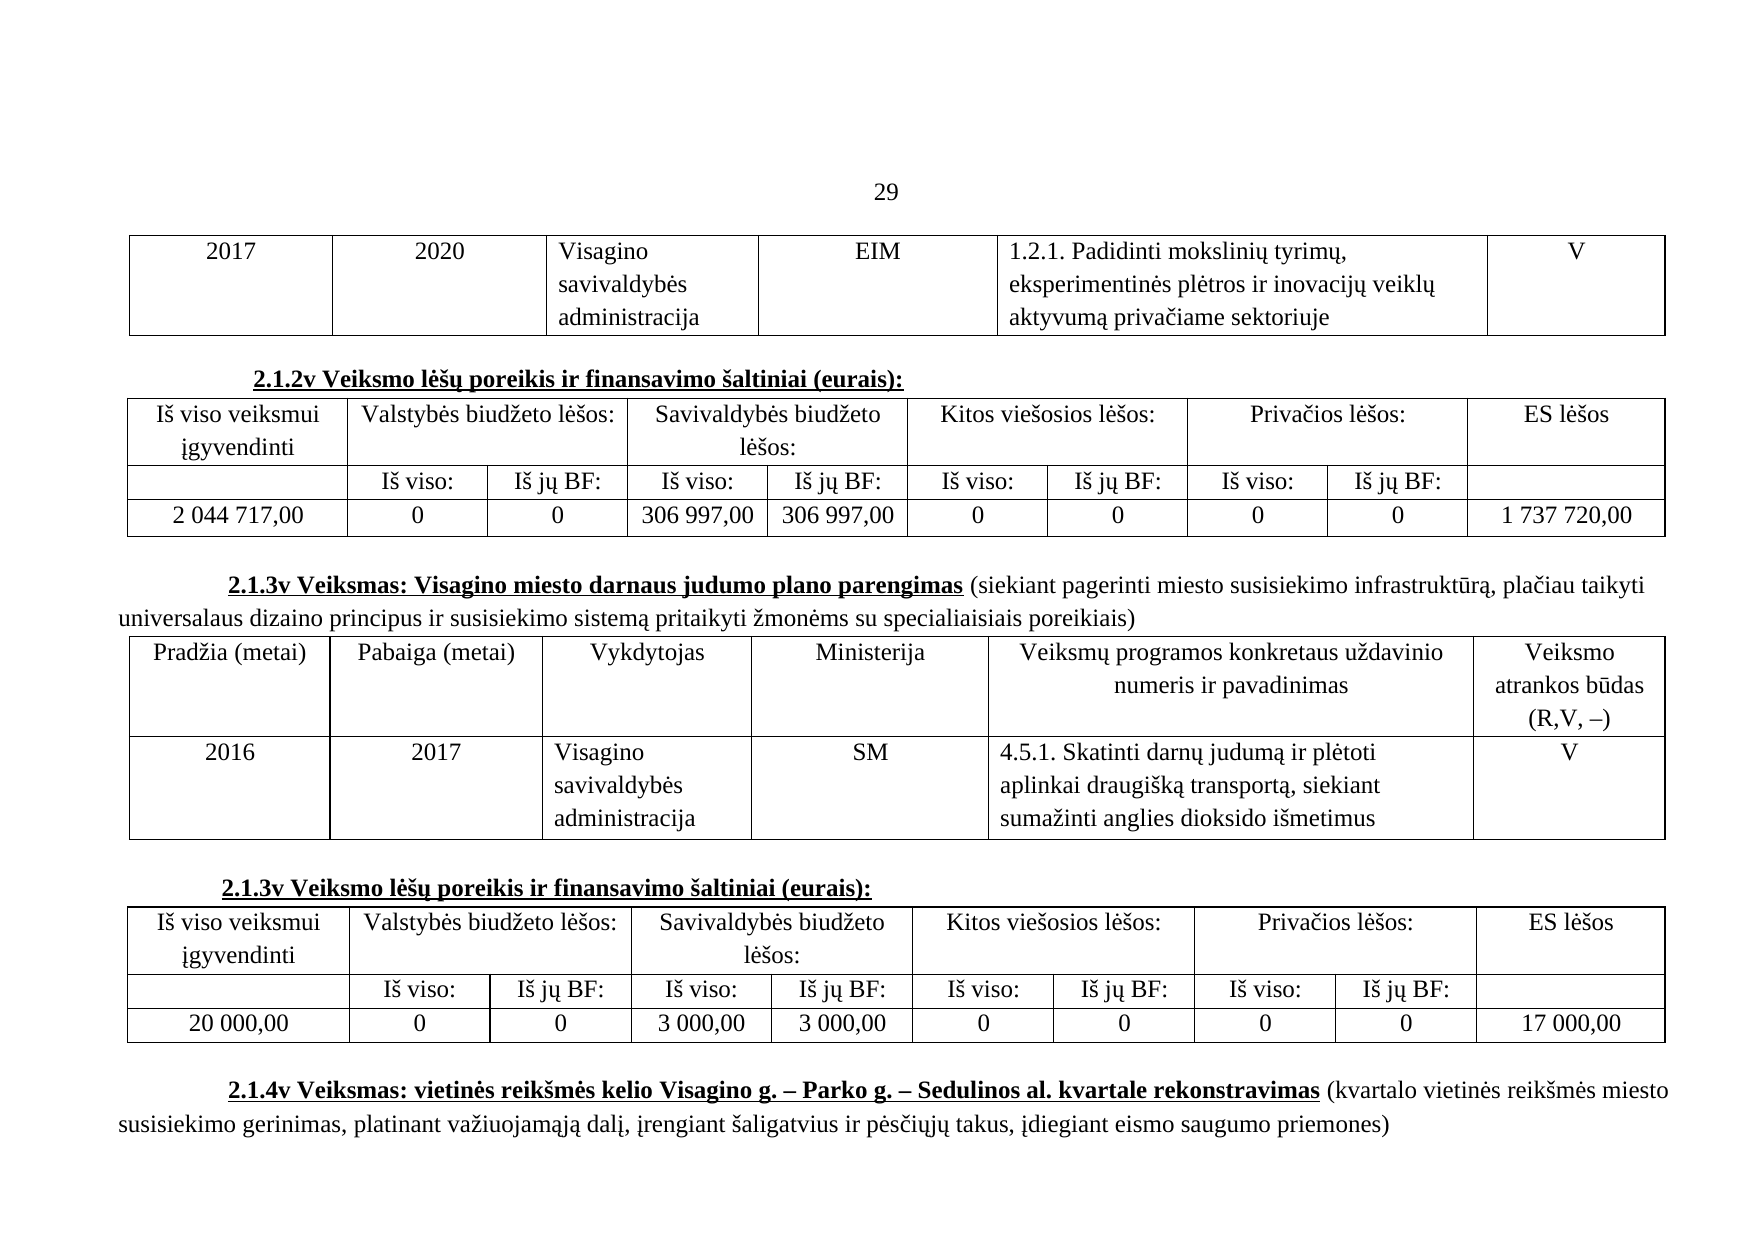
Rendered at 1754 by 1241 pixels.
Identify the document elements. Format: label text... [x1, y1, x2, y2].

text 2.1.2v Veiksmo lėšų poreikis ir finansavimo šaltiniai (eurais): [253, 364, 1654, 393]
table_header Kitos viešosios lėšos: [913, 908, 1194, 973]
table_cell 2017 [130, 236, 332, 335]
table_cell Iš viso: [1195, 975, 1335, 1007]
table_cell 0 [908, 500, 1047, 536]
table_cell 306 997,00 [628, 500, 767, 536]
table_cell 3 000,00 [772, 1009, 912, 1042]
table_cell Iš jų BF: [1336, 975, 1476, 1007]
text 2.1.3v Veiksmas: Visagino miesto darnaus judumo plano parengimas (siekiant pagerinti miesto susisiekimo infrastruktūrą, plačiau taikyti universalaus dizaino principus ir susisiekimo sistemą pritaikyti žmonėms su specialiaisiais poreikiais) [118, 570, 1754, 631]
table_cell 0 [1328, 500, 1467, 536]
table_cell 0 [491, 1009, 631, 1042]
text 2.1.3v Veiksmo lėšų poreikis ir finansavimo šaltiniai (eurais): [118, 873, 1654, 902]
table_cell Iš viso: [348, 466, 487, 499]
table_cell 1.2.1. Padidinti mokslinių tyrimų, eksperimentinės plėtros ir inovacijų veiklų aktyvumą privačiame sektoriuje [998, 236, 1487, 335]
table_cell 17 000,00 [1477, 1009, 1664, 1042]
table_cell 4.5.1. Skatinti darnų judumą ir plėtoti aplinkai draugišką transportą, siekiant sumažinti anglies dioksido išmetimus [989, 737, 1473, 839]
table_header Privačios lėšos: [1188, 399, 1467, 465]
table_cell Iš jų BF: [1328, 466, 1467, 499]
table_header Vykdytojas [543, 637, 751, 736]
table_cell 0 [1336, 1009, 1476, 1042]
table_header ES lėšos [1468, 399, 1664, 465]
table_cell 0 [1195, 1009, 1335, 1042]
table_header Veiksmų programos konkretaus uždavinio numeris ir pavadinimas [989, 637, 1473, 736]
table_cell 306 997,00 [768, 500, 907, 536]
text 2.1.4v Veiksmas: vietinės reikšmės kelio Visagino g. – Parko g. – Sedulinos al. kvartale rekonstravimas (kvartalo vietinės reikšmės miesto susisiekimo gerinimas, platinant važiuojamąją dalį, įrengiant šaligatvius ir pėsčiųjų takus, įdiegiant eismo saugumo priemones) [118, 1076, 1754, 1137]
table_cell V [1474, 737, 1664, 839]
table_cell 20 000,00 [128, 1009, 349, 1042]
table_cell 0 [913, 1009, 1053, 1042]
table_cell 1 737 720,00 [1468, 500, 1664, 536]
table_cell Iš viso: [628, 466, 767, 499]
table_cell Iš jų BF: [1048, 466, 1187, 499]
table_cell Iš jų BF: [768, 466, 907, 499]
table_header Valstybės biudžeto lėšos: [350, 908, 631, 973]
table_cell 2 044 717,00 [128, 500, 347, 536]
table_cell 2017 [331, 737, 542, 839]
table_header Iš viso veiksmui įgyvendinti [128, 908, 349, 973]
table_cell [128, 466, 347, 499]
table_header Pabaiga (metai) [331, 637, 542, 736]
table_cell 0 [488, 500, 627, 536]
table_header Veiksmo atrankos būdas (R,V, –) [1474, 637, 1664, 736]
table_cell 2016 [130, 737, 329, 839]
table_cell Iš viso: [1188, 466, 1327, 499]
table_cell 0 [1054, 1009, 1194, 1042]
table_header ES lėšos [1477, 908, 1664, 973]
table_cell EIM [759, 236, 997, 335]
table_cell 0 [348, 500, 487, 536]
table_cell SM [752, 737, 988, 839]
table_cell [1477, 975, 1664, 1007]
table_cell Visagino savivaldybės administracija [547, 236, 758, 335]
table_header Kitos viešosios lėšos: [908, 399, 1187, 465]
table_header Pradžia (metai) [130, 637, 329, 736]
table_cell 0 [350, 1009, 489, 1042]
table_cell 0 [1048, 500, 1187, 536]
table_cell Iš viso: [350, 975, 489, 1007]
table_cell Iš viso: [908, 466, 1047, 499]
table_cell [1468, 466, 1664, 499]
table_cell Iš jų BF: [1054, 975, 1194, 1007]
table_cell Iš jų BF: [772, 975, 912, 1007]
table_cell Iš viso: [632, 975, 771, 1007]
table_header Ministerija [752, 637, 988, 736]
table_header Savivaldybės biudžeto lėšos: [628, 399, 907, 465]
table_cell 2020 [333, 236, 546, 335]
table_cell Iš viso: [913, 975, 1053, 1007]
table_header Savivaldybės biudžeto lėšos: [632, 908, 912, 973]
table_cell 0 [1188, 500, 1327, 536]
table_cell V [1488, 236, 1664, 335]
table_cell Iš jų BF: [491, 975, 631, 1007]
table_header Valstybės biudžeto lėšos: [348, 399, 627, 465]
table_cell 3 000,00 [632, 1009, 771, 1042]
table_cell [128, 975, 349, 1007]
table_header Iš viso veiksmui įgyvendinti [128, 399, 347, 465]
table_header Privačios lėšos: [1195, 908, 1476, 973]
table_cell Iš jų BF: [488, 466, 627, 499]
table_cell Visagino savivaldybės administracija [543, 737, 751, 839]
